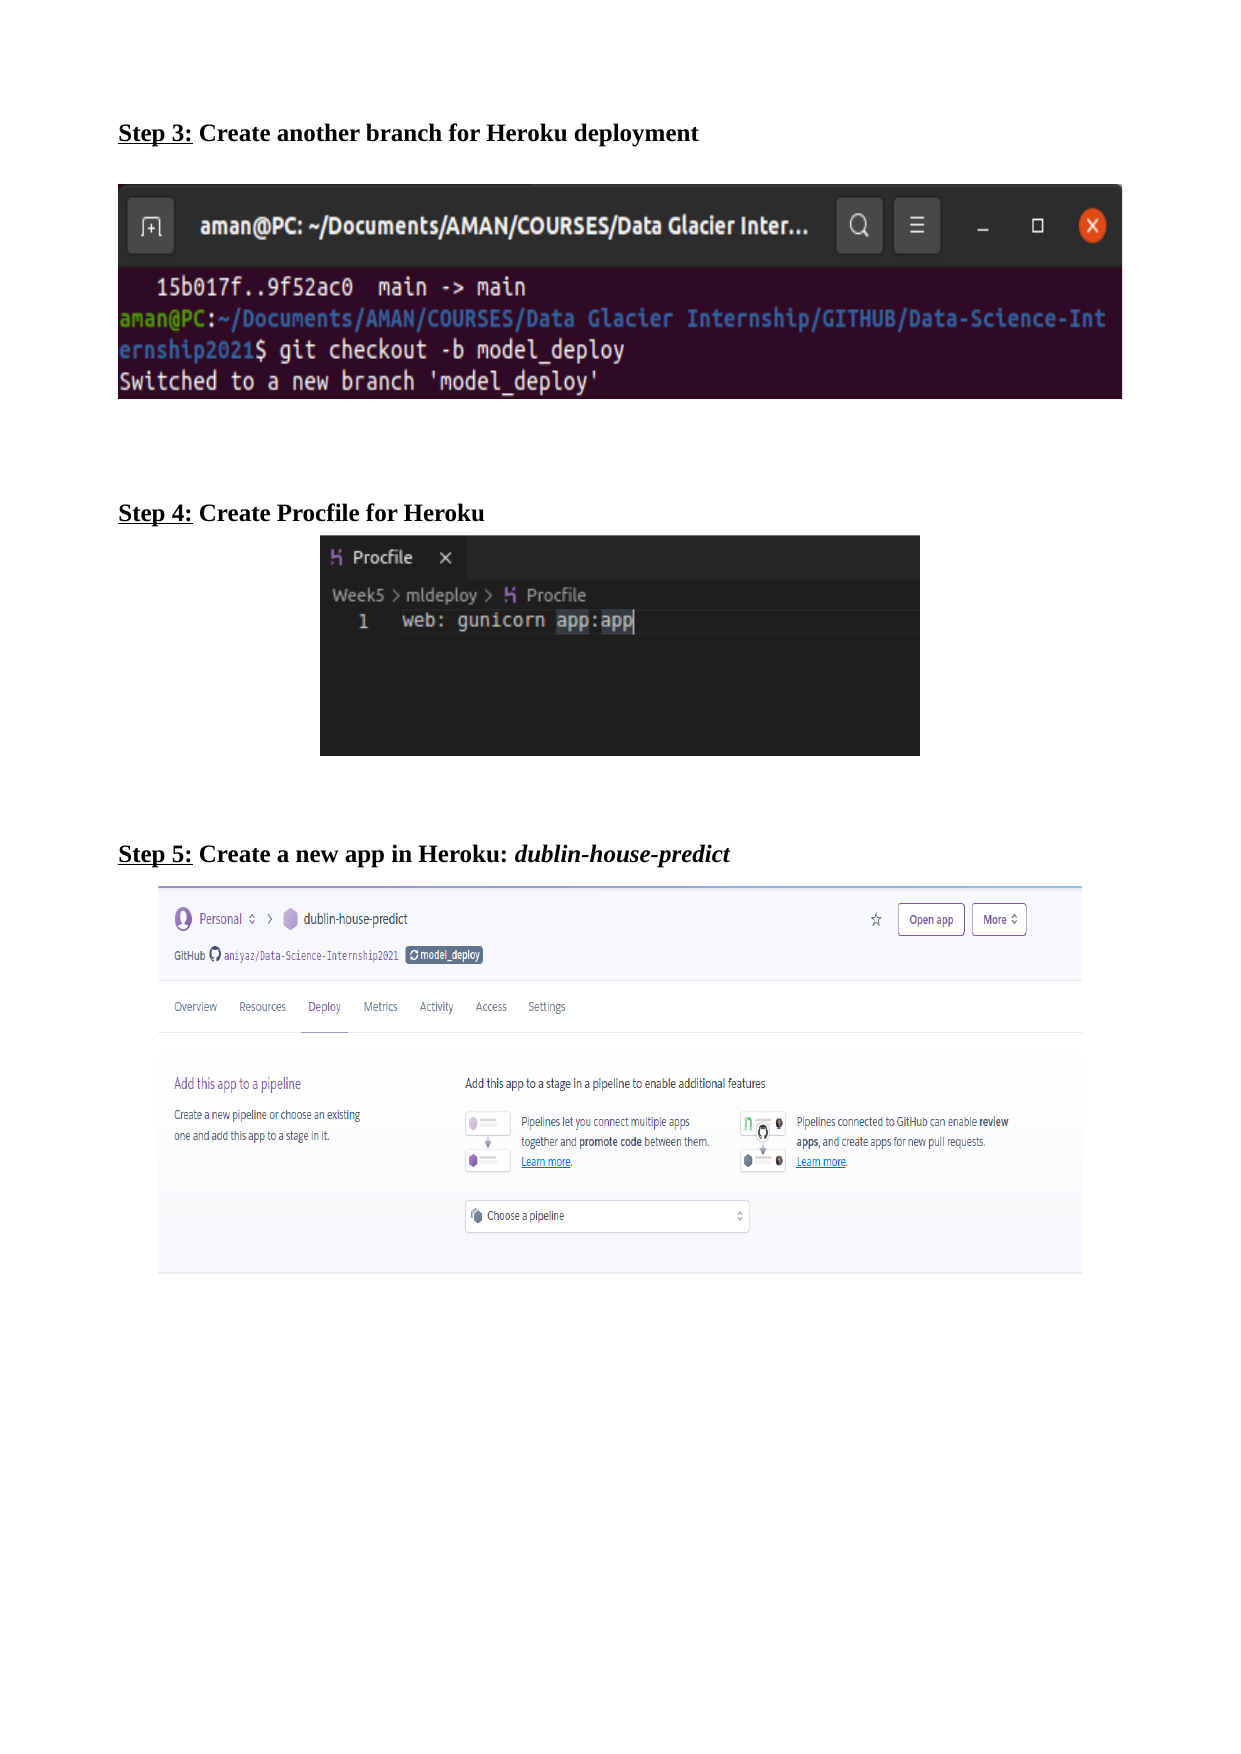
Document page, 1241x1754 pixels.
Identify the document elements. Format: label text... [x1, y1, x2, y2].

picture [118, 184, 1123, 399]
text Step 4: Create Procfile for Heroku [118, 498, 1122, 527]
text Step 5: Create a new app in Heroku: dublin-house-predict [118, 839, 1122, 868]
picture [320, 535, 920, 756]
text Step 3: Create another branch for Heroku deployment [118, 118, 1122, 147]
picture [158, 886, 1083, 1274]
